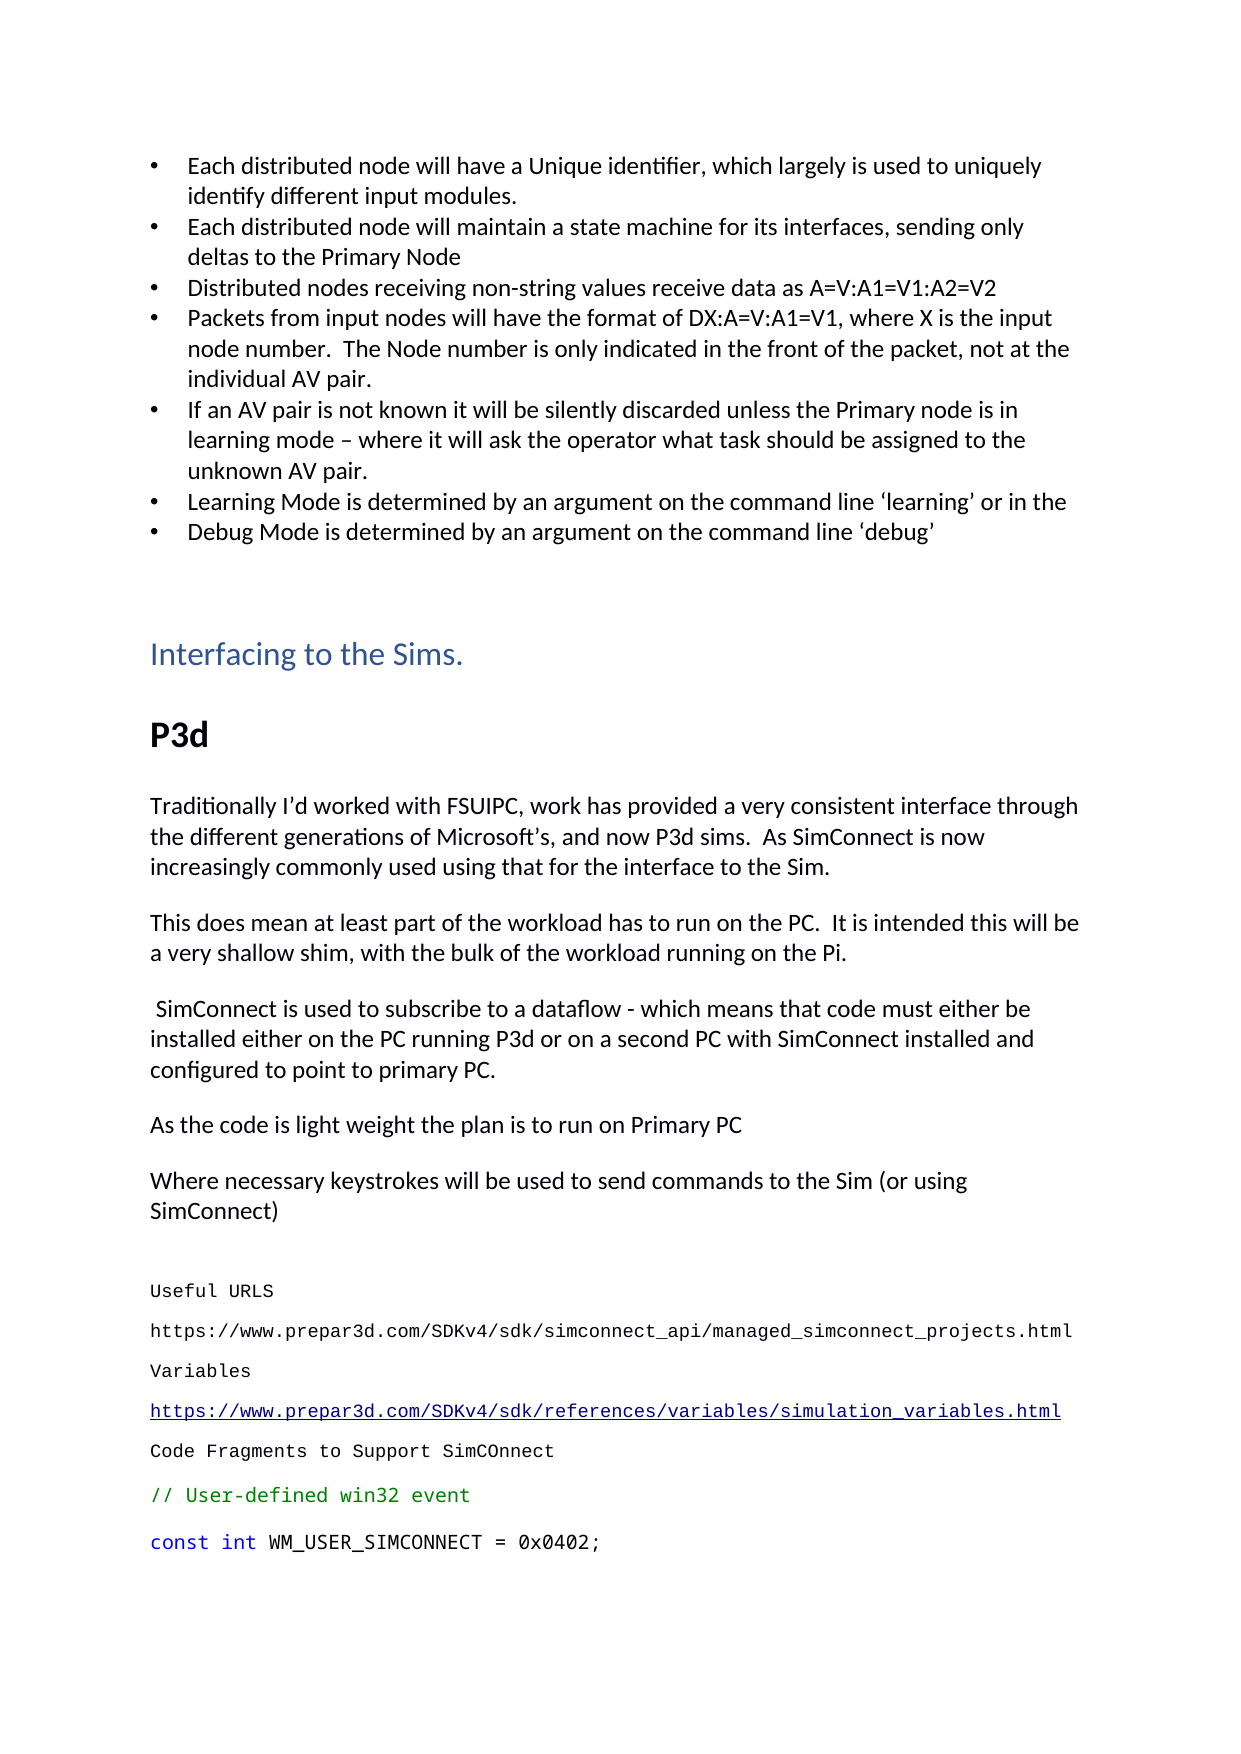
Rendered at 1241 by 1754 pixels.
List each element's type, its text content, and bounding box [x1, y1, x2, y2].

subtitle P3d [150, 711, 1090, 757]
text Variables [150, 1361, 1090, 1383]
text Traditionally I’d worked with FSUIPC, work has provided a very consistent interface through the different generations of Microsoft’s, and now P3d sims. As SimConnect is now increasingly commonly used using that for the interface to the Sim. [150, 790, 1090, 882]
text Where necessary keystrokes will be used to send commands to the Sim (or using SimConnect) [150, 1165, 1090, 1226]
list Debug Mode is determined by an argument on the command line ‘debug’ [150, 516, 1090, 547]
list Packets from input nodes will have the format of DX:A=V:A1=V1, where X is the input node number. The Node number is only indicated in the front of the packet, not at the individual AV pair. [150, 303, 1090, 394]
text const int WM_USER_SIMCONNECT = 0x0402; [150, 1528, 1090, 1555]
list Each distributed node will have a Unique identifier, which largely is used to uniquely identify different input modules. [150, 150, 1090, 211]
list Each distributed node will maintain a state machine for its interfaces, sending only deltas to the Primary Node [150, 211, 1090, 272]
list If an AV pair is not known it will be silently discarded unless the Primary node is in learning mode – where it will ask the operator what task should be assigned to the unknown AV pair. [150, 394, 1090, 486]
list Learning Mode is determined by an argument on the command line ‘learning’ or in the [150, 486, 1090, 516]
text SimConnect is used to subscribe to a dataflow - which means that code must either be installed either on the PC running P3d or on a second PC with SimConnect installed and configured to point to primary PC. [150, 993, 1090, 1084]
text Code Fragments to Support SimCOnnect [150, 1441, 1090, 1463]
list Distributed nodes receiving non-string values receive data as A=V:A1=V1:A2=V2 [150, 272, 1090, 303]
text Useful URLS [150, 1281, 1090, 1303]
text // User-defined win32 event [150, 1481, 1090, 1508]
text This does mean at least part of the workload has to run on the PC. It is intended this will be a very shallow shim, with the bulk of the workload running on the Pi. [150, 907, 1090, 968]
text https://www.prepar3d.com/SDKv4/sdk/references/variables/simulation_variables.html [150, 1401, 1090, 1423]
text https://www.prepar3d.com/SDKv4/sdk/simconnect_api/managed_simconnect_projects.html [150, 1321, 1090, 1343]
text As the code is light weight the plan is to run on Primary PC [150, 1109, 1090, 1140]
subtitle Interfacing to the Sims. [150, 633, 1090, 673]
